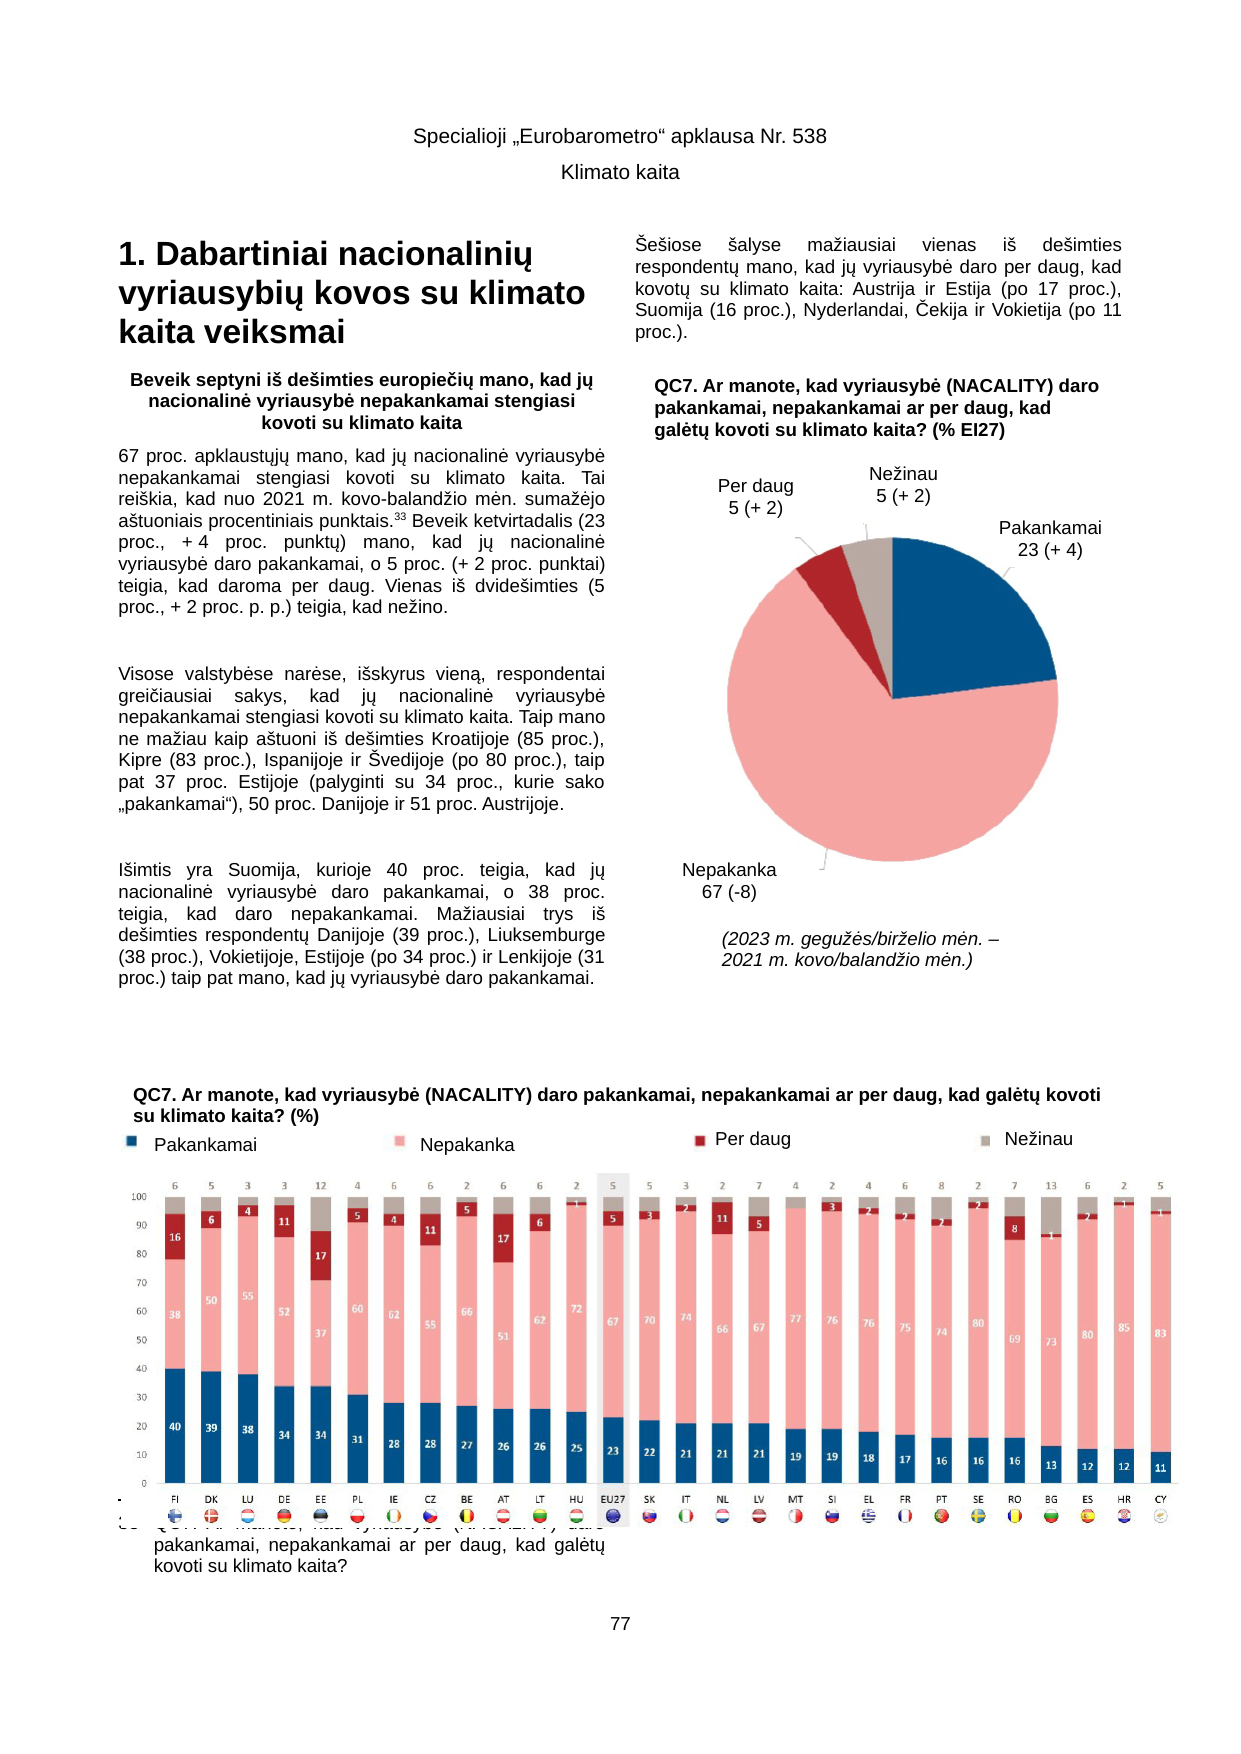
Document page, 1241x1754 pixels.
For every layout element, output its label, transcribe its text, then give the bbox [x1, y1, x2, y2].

text 67 proc. apklaustųjų mano, kad jų nacionalinė vyriausybė nepakankamai stengiasi kovoti su klimato kaita. Tai reiškia, kad nuo 2021 m. kovo-balandžio mėn. sumažėjo aštuoniais procentiniais punktais. Beveik ketvirtadalis (23 proc., + 4 proc. punktų) mano, kad jų nacionalinė vyriausybė daro pakankamai, o 5 proc. (+ 2 proc. punktai) teigia, kad daroma per daug. Vienas iš dvidešimties (5 proc., + 2 proc. p. p.) teigia, kad nežino. [118, 445, 605, 618]
picture [121, 1173, 1179, 1528]
picture [121, 1126, 990, 1152]
text Šešiose šalyse mažiausiai vienas iš dešimties respondentų mano, kad jų vyriausybė daro per daug, kad kovotų su klimato kaita: Austrija ir Estija (po 17 proc.), Suomija (16 proc.), Nyderlandai, Čekija ir Vokietija (po 11 proc.). [635, 234, 1122, 342]
text Išimtis yra Suomija, kurioje 40 proc. teigia, kad jų nacionalinė vyriausybė daro pakankamai, o 38 proc. teigia, kad daro nepakankamai. Mažiausiai trys iš dešimties respondentų Danijoje (39 proc.), Liuksemburge (38 proc.), Vokietijoje, Estijoje (po 34 proc.) ir Lenkijoje (31 proc.) taip pat mano, kad jų vyriausybė daro pakankamai. [118, 859, 605, 988]
subtitle 1. Dabartiniai nacionalinių vyriausybių kovos su klimato kaita veiksmai [118, 234, 605, 350]
text Visose valstybėse narėse, išskyrus vieną, respondentai greičiausiai sakys, kad jų nacionalinė vyriausybė nepakankamai stengiasi kovoti su klimato kaita. Taip mano ne mažiau kaip aštuoni iš dešimties Kroatijoje (85 proc.), Kipre (83 proc.), Ispanijoje ir Švedijoje (po 80 proc.), taip pat 37 proc. Estijoje (palyginti su 34 proc., kurie sako „pakankamai“), 50 proc. Danijoje ir 51 proc. Austrijoje. [118, 663, 605, 814]
text QC7. Ar manote, kad vyriausybė (NACALITY) daro pakankamai, nepakankamai ar per daug, kad galėtų kovoti su klimato kaita? [118, 1512, 605, 1577]
text Beveik septyni iš dešimties europiečių mano, kad jų nacionalinė vyriausybė nepakankamai stengiasi kovoti su klimato kaita [118, 368, 605, 433]
picture [710, 509, 1067, 873]
